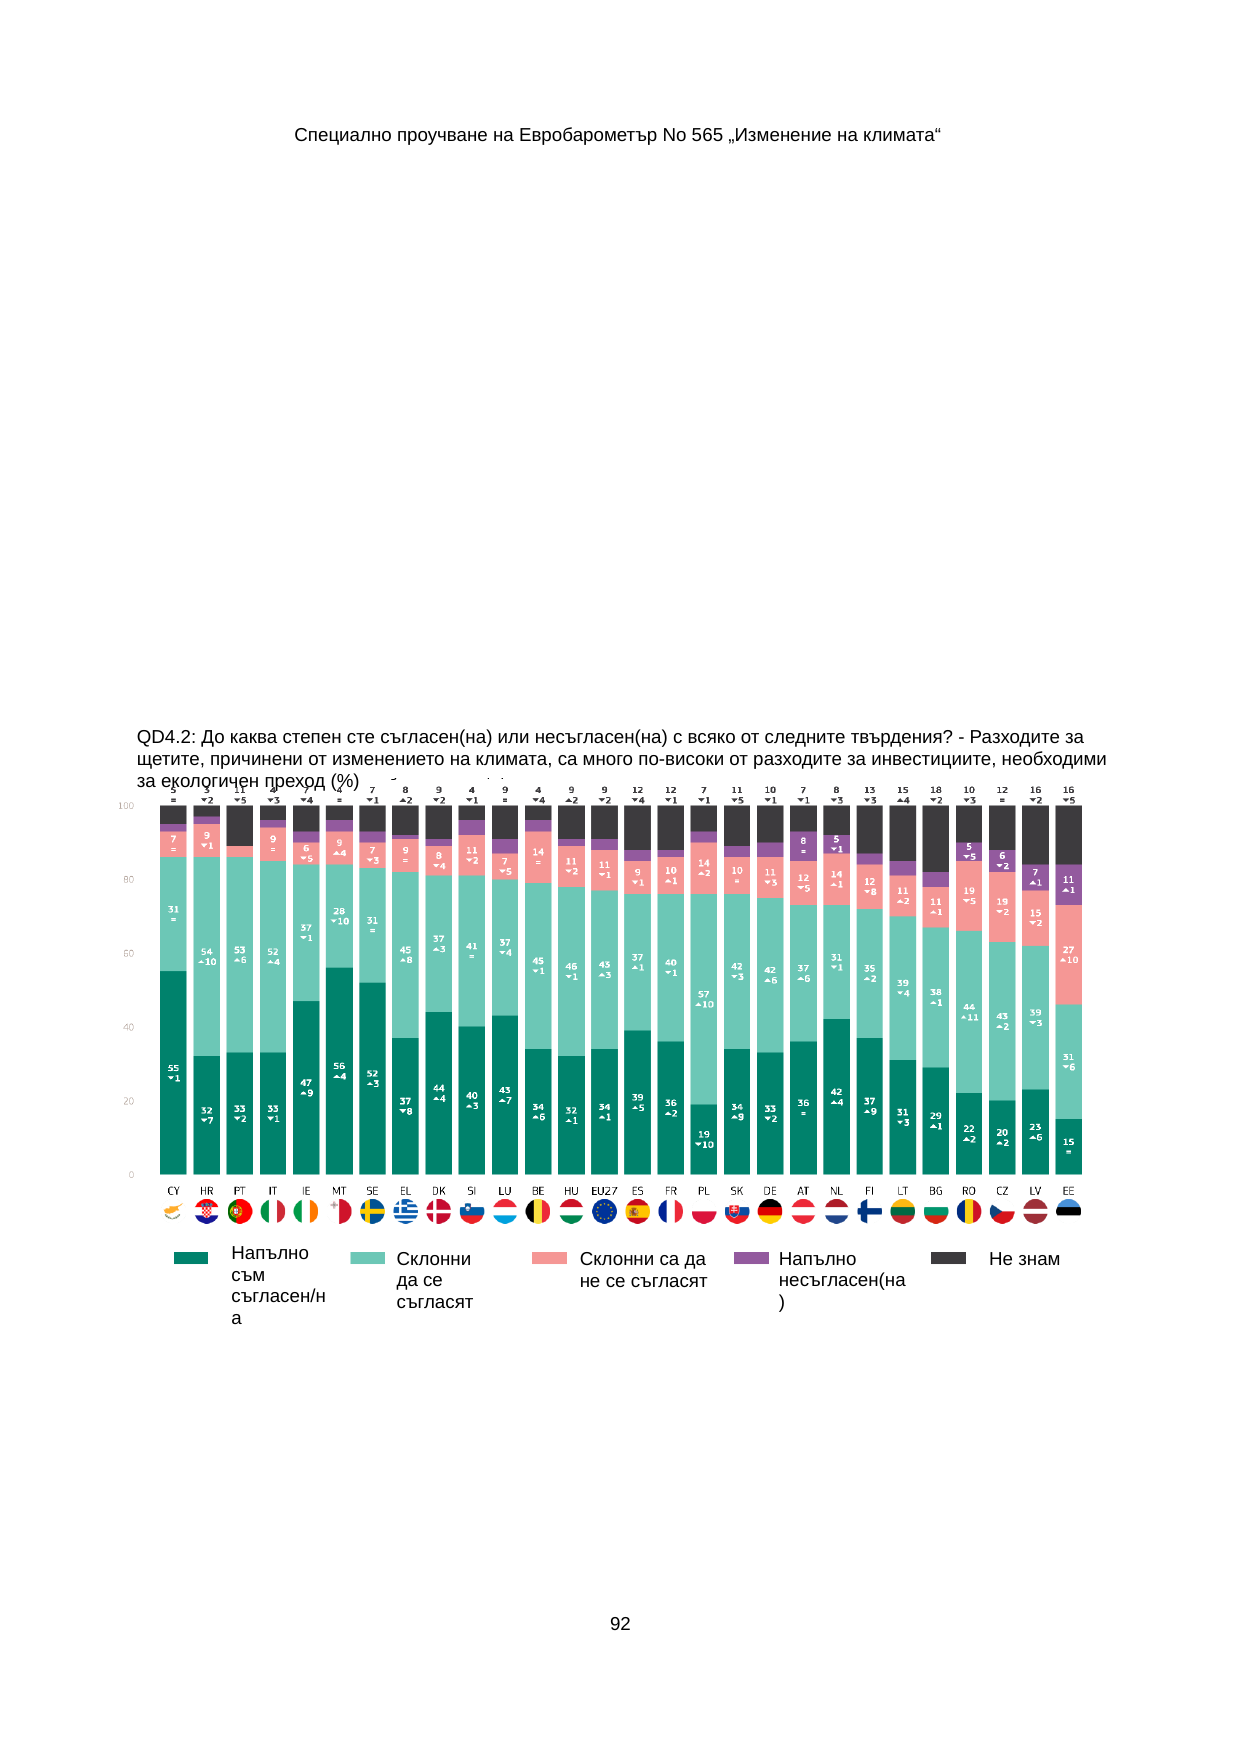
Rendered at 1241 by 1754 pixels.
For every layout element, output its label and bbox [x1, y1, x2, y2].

picture [317, 778, 322, 786]
picture [204, 778, 209, 786]
picture [183, 778, 188, 786]
picture [110, 778, 1097, 1231]
picture [307, 778, 312, 786]
picture [163, 1235, 973, 1278]
